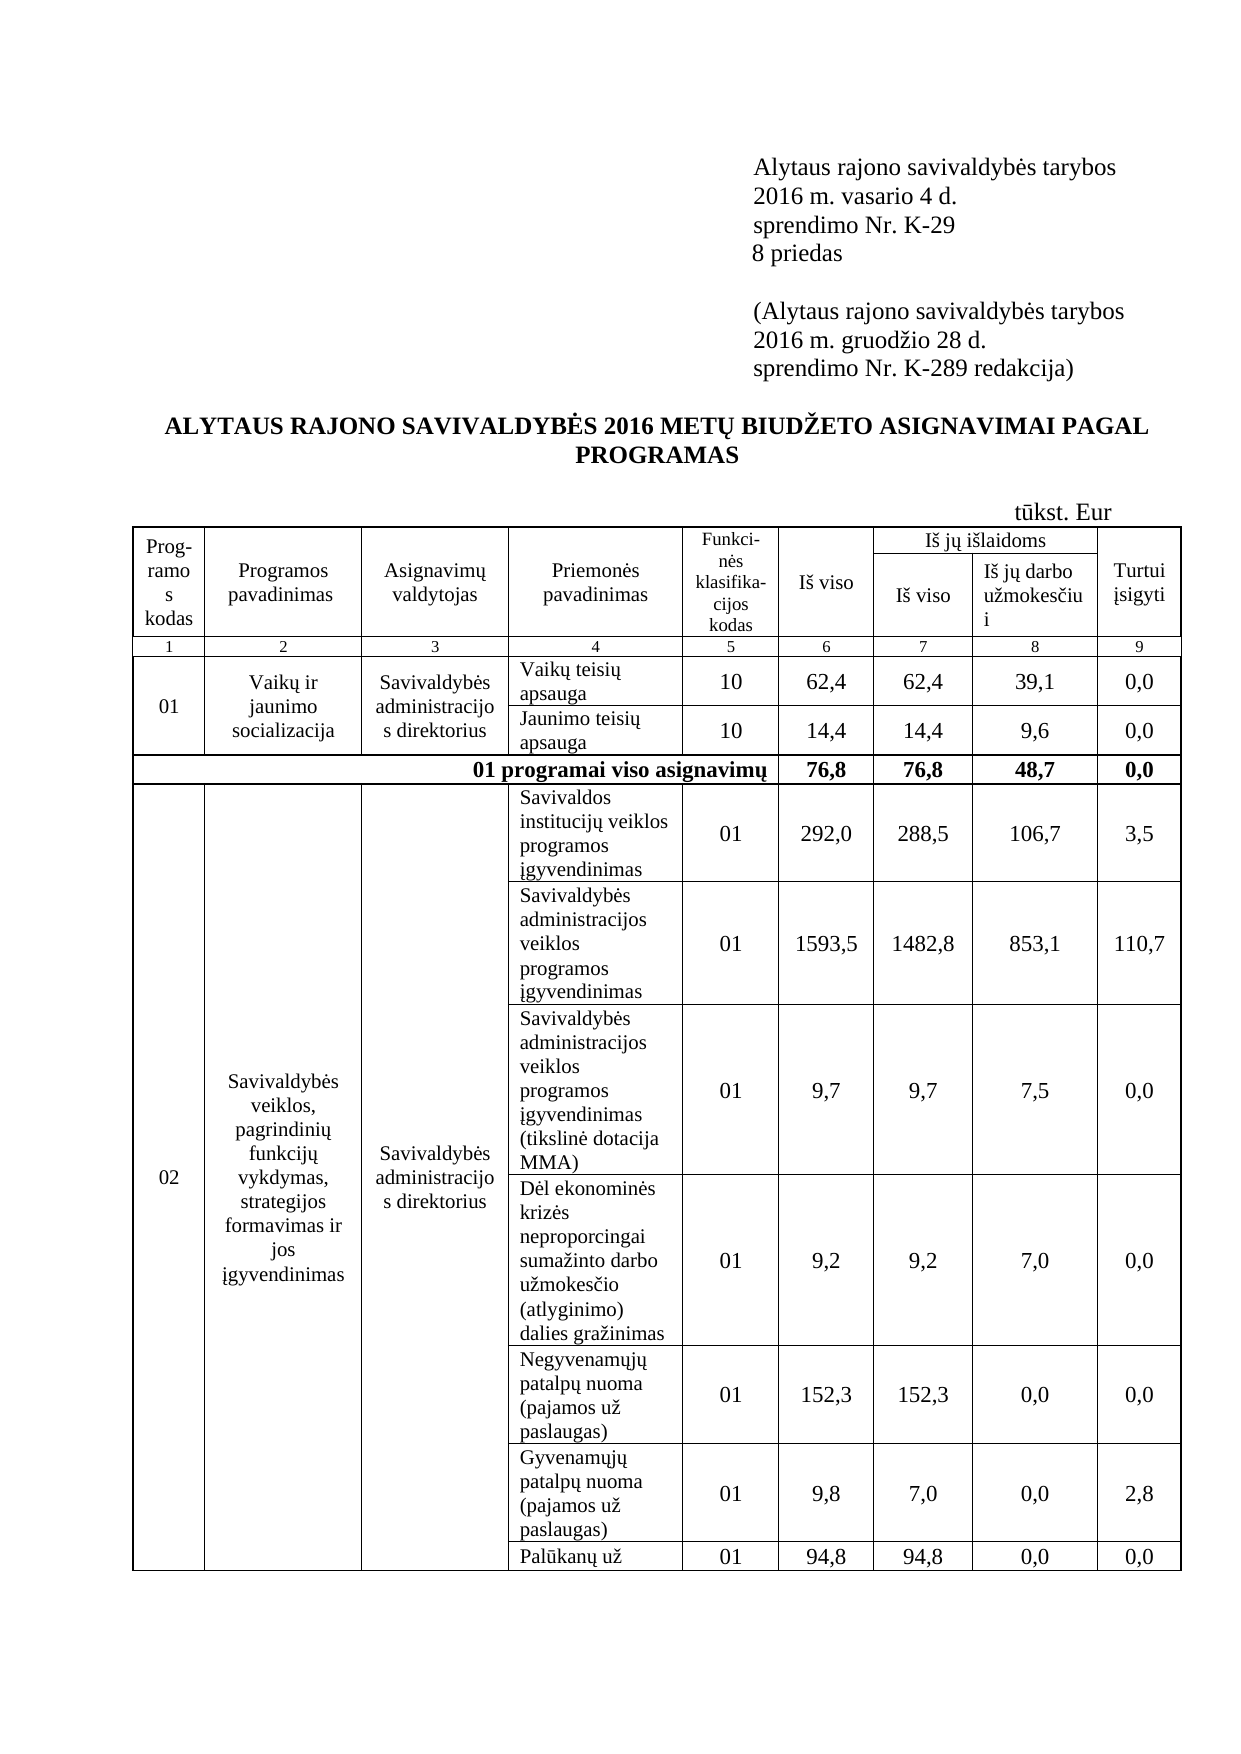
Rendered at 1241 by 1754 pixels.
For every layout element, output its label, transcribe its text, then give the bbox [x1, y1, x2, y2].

table_cell 0,0 [1098, 706, 1180, 754]
table_cell Vaikų ir jaunimo socializacija [205, 657, 361, 754]
table_cell 3,5 [1098, 785, 1180, 881]
table_header Iš jų išlaidoms [874, 528, 1097, 552]
table_cell Savivaldybės administracijos direktorius [362, 657, 508, 754]
table_cell 62,4 [779, 657, 873, 705]
table_cell 0,0 [973, 1444, 1097, 1541]
table_cell 8 [973, 637, 1097, 656]
table_header Turtui įsigyti [1098, 528, 1180, 636]
table_cell Iš jų darbo užmokesčiui [973, 554, 1097, 636]
table_cell 01 programai viso asignavimų [134, 756, 778, 783]
table_cell 0,0 [1098, 1175, 1180, 1344]
text Alytaus rajono savivaldybės tarybos [133, 152, 1181, 181]
table_cell 7,5 [973, 1005, 1097, 1174]
table_cell 152,3 [779, 1346, 873, 1443]
table_cell 7 [874, 637, 972, 656]
table_cell 01 [683, 882, 778, 1003]
table_cell Iš viso [874, 554, 972, 636]
table_cell 9,6 [973, 706, 1097, 754]
table_header Funkci-nės klasifika-cijos kodas [683, 528, 778, 636]
table_cell Vaikų teisių apsauga [509, 657, 682, 705]
table_cell 0,0 [1098, 756, 1180, 783]
table_cell 0,0 [1098, 1005, 1180, 1174]
table_cell 1482,8 [874, 882, 972, 1003]
table_cell 292,0 [779, 785, 873, 881]
table_cell 288,5 [874, 785, 972, 881]
table_cell Savivaldybės veiklos, pagrindinių funkcijų vykdymas, strategijos formavimas ir jos įgyvendinimas [205, 785, 361, 1570]
table_cell 6 [779, 637, 873, 656]
table_cell 48,7 [973, 756, 1097, 783]
table_cell 152,3 [874, 1346, 972, 1443]
table_cell 106,7 [973, 785, 1097, 881]
table_cell 110,7 [1098, 882, 1180, 1003]
table_cell 2,8 [1098, 1444, 1180, 1541]
table_cell 9 [1098, 637, 1181, 656]
table_cell 01 [683, 785, 778, 881]
table_cell 0,0 [1098, 1542, 1180, 1570]
table_cell 0,0 [1098, 1346, 1180, 1443]
table_cell 9,2 [874, 1175, 972, 1344]
table_cell 01 [683, 1005, 778, 1174]
table_cell 76,8 [874, 756, 972, 783]
table_cell Savivaldos institucijų veiklos programos įgyvendinimas [509, 785, 682, 881]
table_cell 7,0 [973, 1175, 1097, 1344]
table_cell 01 [683, 1346, 778, 1443]
text sprendimo Nr. K-289 redakcija) [133, 353, 1181, 382]
table_header Prog-ramos kodas [134, 528, 204, 636]
table_cell 2 [205, 637, 361, 656]
table_cell Palūkanų už [509, 1542, 682, 1570]
table_cell 1593,5 [779, 882, 873, 1003]
table_cell 01 [134, 657, 204, 754]
table_cell 853,1 [973, 882, 1097, 1003]
text sprendimo Nr. K-29 [133, 210, 1181, 238]
table_cell 01 [683, 1444, 778, 1541]
table_cell 14,4 [874, 706, 972, 754]
table_cell 94,8 [779, 1542, 873, 1570]
table_cell 3 [362, 637, 508, 656]
table_header Iš viso [779, 528, 873, 636]
table_cell 02 [134, 785, 204, 1570]
table_cell Jaunimo teisių apsauga [509, 706, 682, 754]
table_cell 10 [683, 657, 778, 705]
text 2016 m. vasario 4 d. [133, 181, 1181, 210]
text (Alytaus rajono savivaldybės tarybos [133, 296, 1181, 325]
text ALYTAUS RAJONO SAVIVALDYBĖS 2016 METŲ BIUDŽETO ASIGNAVIMAI PAGAL PROGRAMAS [133, 411, 1181, 468]
table_cell 5 [683, 637, 778, 656]
text tūkst. Eur [1014, 497, 1181, 526]
text 2016 m. gruodžio 28 d. [133, 325, 1181, 353]
table_cell 9,2 [779, 1175, 873, 1344]
table_cell Savivaldybės administracijos veiklos programos įgyvendinimas [509, 882, 682, 1003]
table_cell Dėl ekonominės krizės neproporcingai sumažinto darbo užmokesčio (atlyginimo) dalies gražinimas [509, 1175, 682, 1344]
table_cell 1 [133, 637, 204, 656]
table_cell 01 [683, 1542, 778, 1570]
table_cell Savivaldybės administracijos direktorius [362, 785, 508, 1570]
table_cell 94,8 [874, 1542, 972, 1570]
table_cell 9,7 [874, 1005, 972, 1174]
table_header Priemonės pavadinimas [509, 528, 682, 636]
table_cell 10 [683, 706, 778, 754]
table_cell 0,0 [973, 1542, 1097, 1570]
table_cell 0,0 [1098, 657, 1180, 705]
table_cell Negyvenamųjų patalpų nuoma (pajamos už paslaugas) [509, 1346, 682, 1443]
table_cell 39,1 [973, 657, 1097, 705]
table_cell 0,0 [973, 1346, 1097, 1443]
table_cell 76,8 [779, 756, 873, 783]
table_cell Savivaldybės administracijos veiklos programos įgyvendinimas (tikslinė dotacija MMA) [509, 1005, 682, 1174]
table_cell 7,0 [874, 1444, 972, 1541]
table_cell 9,8 [779, 1444, 873, 1541]
table_header Asignavimų valdytojas [362, 528, 508, 636]
table_cell 14,4 [779, 706, 873, 754]
table_cell 4 [509, 637, 682, 656]
table_cell 01 [683, 1175, 778, 1344]
table_cell 9,7 [779, 1005, 873, 1174]
table_header Programos pavadinimas [205, 528, 361, 636]
table_cell Gyvenamųjų patalpų nuoma (pajamos už paslaugas) [509, 1444, 682, 1541]
text 8 priedas [752, 238, 1181, 267]
table_cell 62,4 [874, 657, 972, 705]
